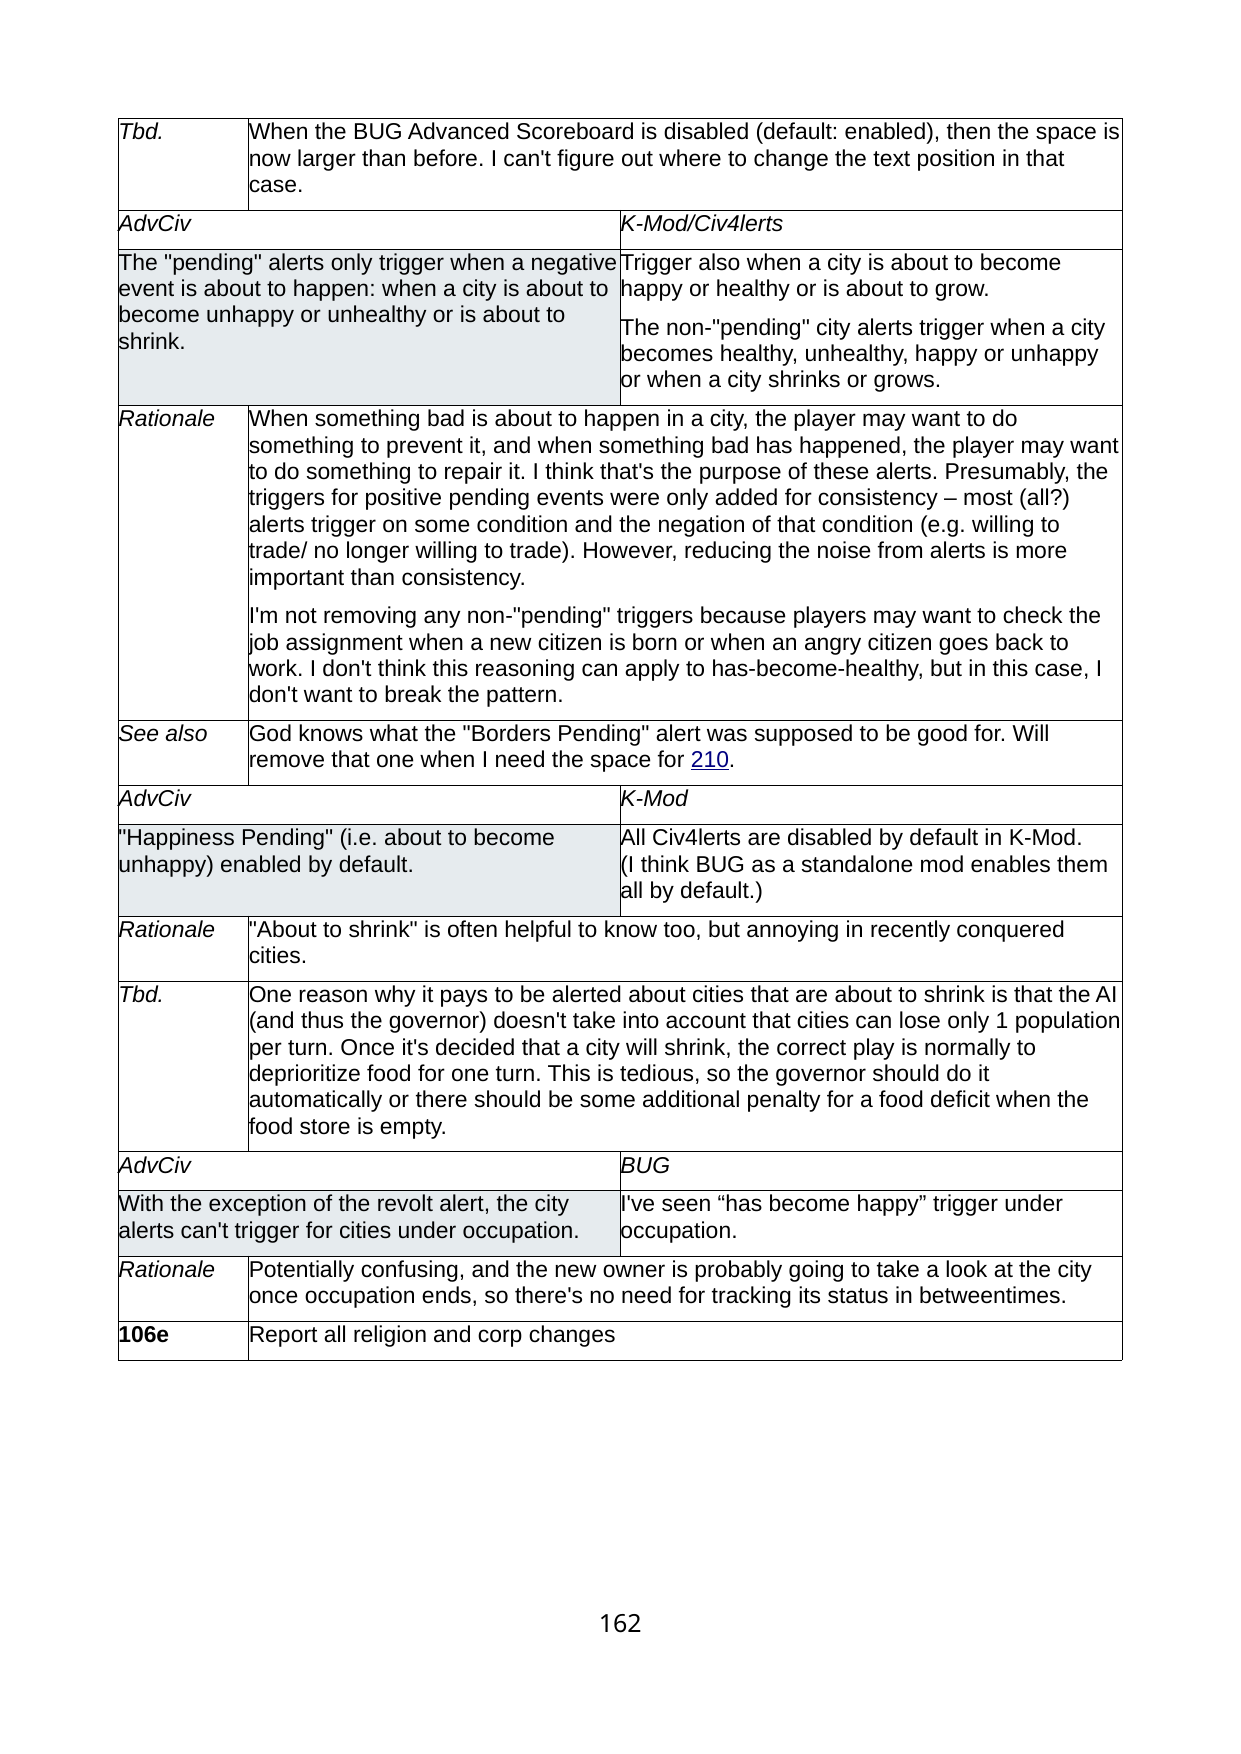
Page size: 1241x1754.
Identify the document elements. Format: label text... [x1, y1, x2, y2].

table_cell I've seen “has become happy” trigger under occupation. [621, 1191, 1122, 1256]
table_cell Potentially confusing, and the new owner is probably going to take a look at the city once occupation ends, so there's no need for tracking its status in betweentimes. [249, 1257, 1122, 1321]
table_cell Trigger also when a city is about to become happy or healthy or is about to grow. The non-"pending" city alerts trigger when a city becomes healthy, unhealthy, happy or unhappy or when a city shrinks or grows. [621, 250, 1122, 405]
table_cell BUG [621, 1152, 1122, 1190]
table_cell Tbd. [119, 982, 248, 1151]
table_cell When something bad is about to happen in a city, the player may want to do something to prevent it, and when something bad has happened, the player may want to do something to repair it. I think that's the purpose of these alerts. Presumably, the triggers for positive pending events were only added for consistency – most (all?) alerts trigger on some condition and the negation of that condition (e.g. willing to trade/ no longer willing to trade). However, reducing the noise from alerts is more important than consistency. I'm not removing any non-"pending" triggers because players may want to check the job assignment when a new citizen is born or when an angry citizen goes back to work. I don't think this reasoning can apply to has-become-healthy, but in this case, I don't want to break the pattern. [249, 406, 1122, 720]
table_cell Rationale [119, 917, 248, 981]
table_cell All Civ4lerts are disabled by default in K-Mod. (I think BUG as a standalone mod enables them all by default.) [621, 825, 1122, 916]
table_cell When the BUG Advanced Scoreboard is disabled (default: enabled), then the space is now larger than before. I can't figure out where to change the text position in that case. [249, 119, 1122, 210]
table_cell 106e [119, 1322, 248, 1359]
table_cell With the exception of the revolt alert, the city alerts can't trigger for cities under occupation. [119, 1191, 620, 1256]
table_cell AdvCiv [119, 1152, 620, 1190]
table_cell See also [119, 721, 248, 785]
table_cell K-Mod/Civ4lerts [621, 211, 1122, 248]
table_cell One reason why it pays to be alerted about cities that are about to shrink is that the AI (and thus the governor) doesn't take into account that cities can lose only 1 population per turn. Once it's decided that a city will shrink, the correct play is normally to deprioritize food for one turn. This is tedious, so the governor should do it automatically or there should be some additional penalty for a food deficit when the food store is empty. [249, 982, 1122, 1151]
table_cell "Happiness Pending" (i.e. about to become unhappy) enabled by default. [119, 825, 620, 916]
table_cell AdvCiv [119, 786, 620, 824]
table_cell The "pending" alerts only trigger when a negative event is about to happen: when a city is about to become unhappy or unhealthy or is about to shrink. [119, 250, 620, 405]
table_cell Rationale [119, 406, 248, 720]
table_cell Report all religion and corp changes [249, 1322, 1122, 1359]
table_cell AdvCiv [119, 211, 620, 248]
table_cell God knows what the "Borders Pending" alert was supposed to be good for. Will remove that one when I need the space for 210. [249, 721, 1122, 785]
table_cell K-Mod [621, 786, 1122, 824]
table_cell Rationale [119, 1257, 248, 1321]
table_cell "About to shrink" is often helpful to know too, but annoying in recently conquered cities. [249, 917, 1122, 981]
table_cell Tbd. [119, 119, 248, 210]
